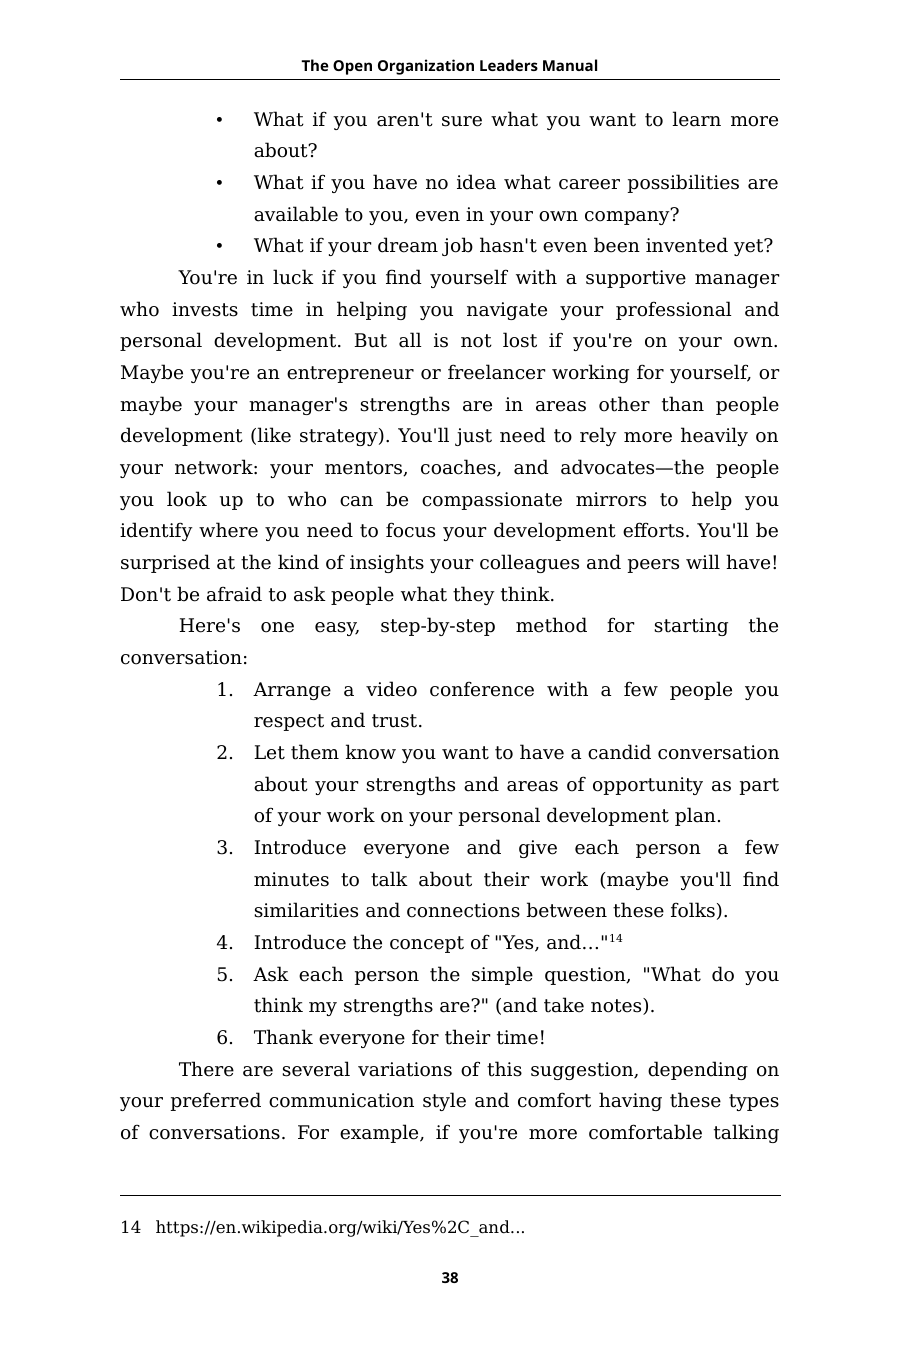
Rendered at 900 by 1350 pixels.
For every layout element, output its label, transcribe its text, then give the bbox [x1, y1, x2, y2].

list Let them know you want to have a candid conversation about your strengths and areas of opportunity as part of your work on your personal development plan. [216, 742, 780, 827]
list What if you have no idea what career possibilities are available to you, even in your own company? [216, 172, 780, 226]
list What if your dream job hasn't even been invented yet? [216, 235, 780, 257]
list Thank everyone for their time! [216, 1027, 780, 1049]
list Ask each person the simple question, "What do you think my strengths are?" (and take notes). [216, 964, 780, 1017]
text There are several variations of this suggestion, depending on your preferred communication style and comfort having these types of conversations. For example, if you're more comfortable talking [120, 1059, 780, 1144]
list Arrange a video conference with a few people you respect and trust. [216, 679, 780, 732]
text Here's one easy, step-by-step method for starting the conversation: [120, 615, 780, 669]
list https://en.wikipedia.org/wiki/Yes%2C_and... [120, 1218, 780, 1237]
list What if you aren't sure what you want to learn more about? [216, 109, 780, 162]
text You're in luck if you find yourself with a supportive manager who invests time in helping you navigate your professional and personal development. But all is not lost if you're on your own. Maybe you're an entrepreneur or freelancer working for yourself, or maybe your manager's strengths are in areas other than people development (like strategy). You'll just need to rely more heavily on your network: your mentors, coaches, and advocates—the people you look up to who can be compassionate mirrors to help you identify where you need to focus your development efforts. You'll be surprised at the kind of insights your colleagues and peers will have! Don't be afraid to ask people what they think. [120, 267, 780, 606]
list Introduce the concept of "Yes, and…" [216, 932, 780, 954]
list Introduce everyone and give each person a few minutes to talk about their work (maybe you'll find similarities and connections between these folks). [216, 837, 780, 922]
